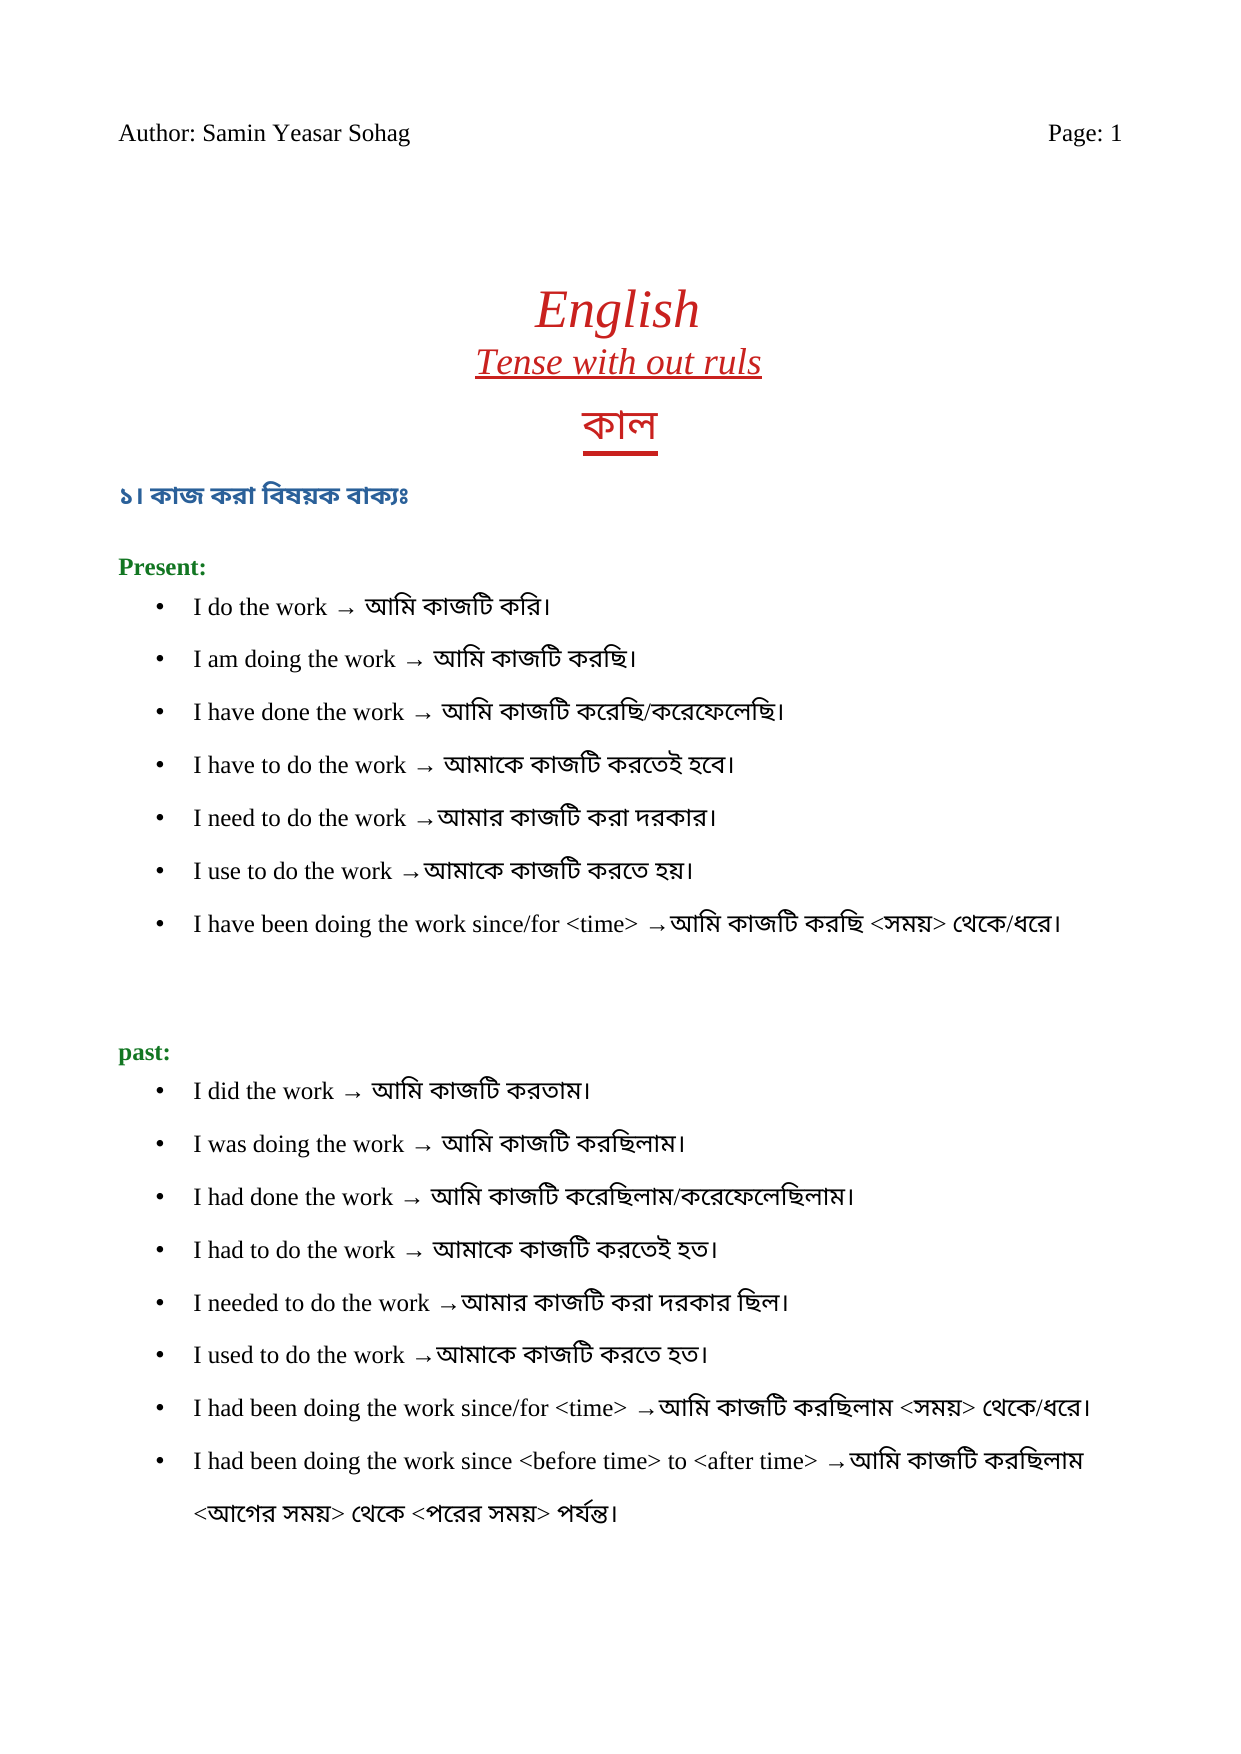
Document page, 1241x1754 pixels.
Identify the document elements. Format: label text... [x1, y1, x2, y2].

list I use to do the work →আমাকে কাজটি করতে হয়। [156, 845, 1122, 898]
list I had to do the work → আমাকে কাজটি করতেই হত। [156, 1224, 1122, 1277]
text past: [118, 1037, 1122, 1065]
text কাল [118, 382, 1122, 470]
list I did the work → আমি কাজটি করতাম। [156, 1065, 1122, 1118]
list I had been doing the work since <before time> to <after time> →আমি কাজটি করছিলাম <আগের সময়> থেকে <পরের সময়> পর্যন্ত। [156, 1435, 1122, 1541]
text Present: [118, 552, 1122, 581]
list I had been doing the work since/for <time> →আমি কাজটি করছিলাম <সময়> থেকে/ধরে। [156, 1382, 1122, 1435]
list I was doing the work → আমি কাজটি করছিলাম। [156, 1118, 1122, 1171]
list I have to do the work → আমাকে কাজটি করতেই হবে। [156, 739, 1122, 792]
text Tense with out ruls [118, 339, 1122, 382]
list I have been doing the work since/for <time> →আমি কাজটি করছি <সময়> থেকে/ধরে। [156, 898, 1122, 950]
list I used to do the work →আমাকে কাজটি করতে হত। [156, 1329, 1122, 1382]
text ১। কাজ করা বিষয়ক বাক্যঃ [118, 470, 1122, 523]
list I had done the work → আমি কাজটি করেছিলাম/করেফেলেছিলাম। [156, 1171, 1122, 1224]
list I have done the work → আমি কাজটি করেছি/করেফেলেছি। [156, 686, 1122, 739]
text English [118, 277, 1122, 339]
list I am doing the work → আমি কাজটি করছি। [156, 633, 1122, 686]
list I do the work → আমি কাজটি করি। [156, 581, 1122, 633]
list I need to do the work →আমার কাজটি করা দরকার। [156, 792, 1122, 845]
list I needed to do the work →আমার কাজটি করা দরকার ছিল। [156, 1277, 1122, 1329]
